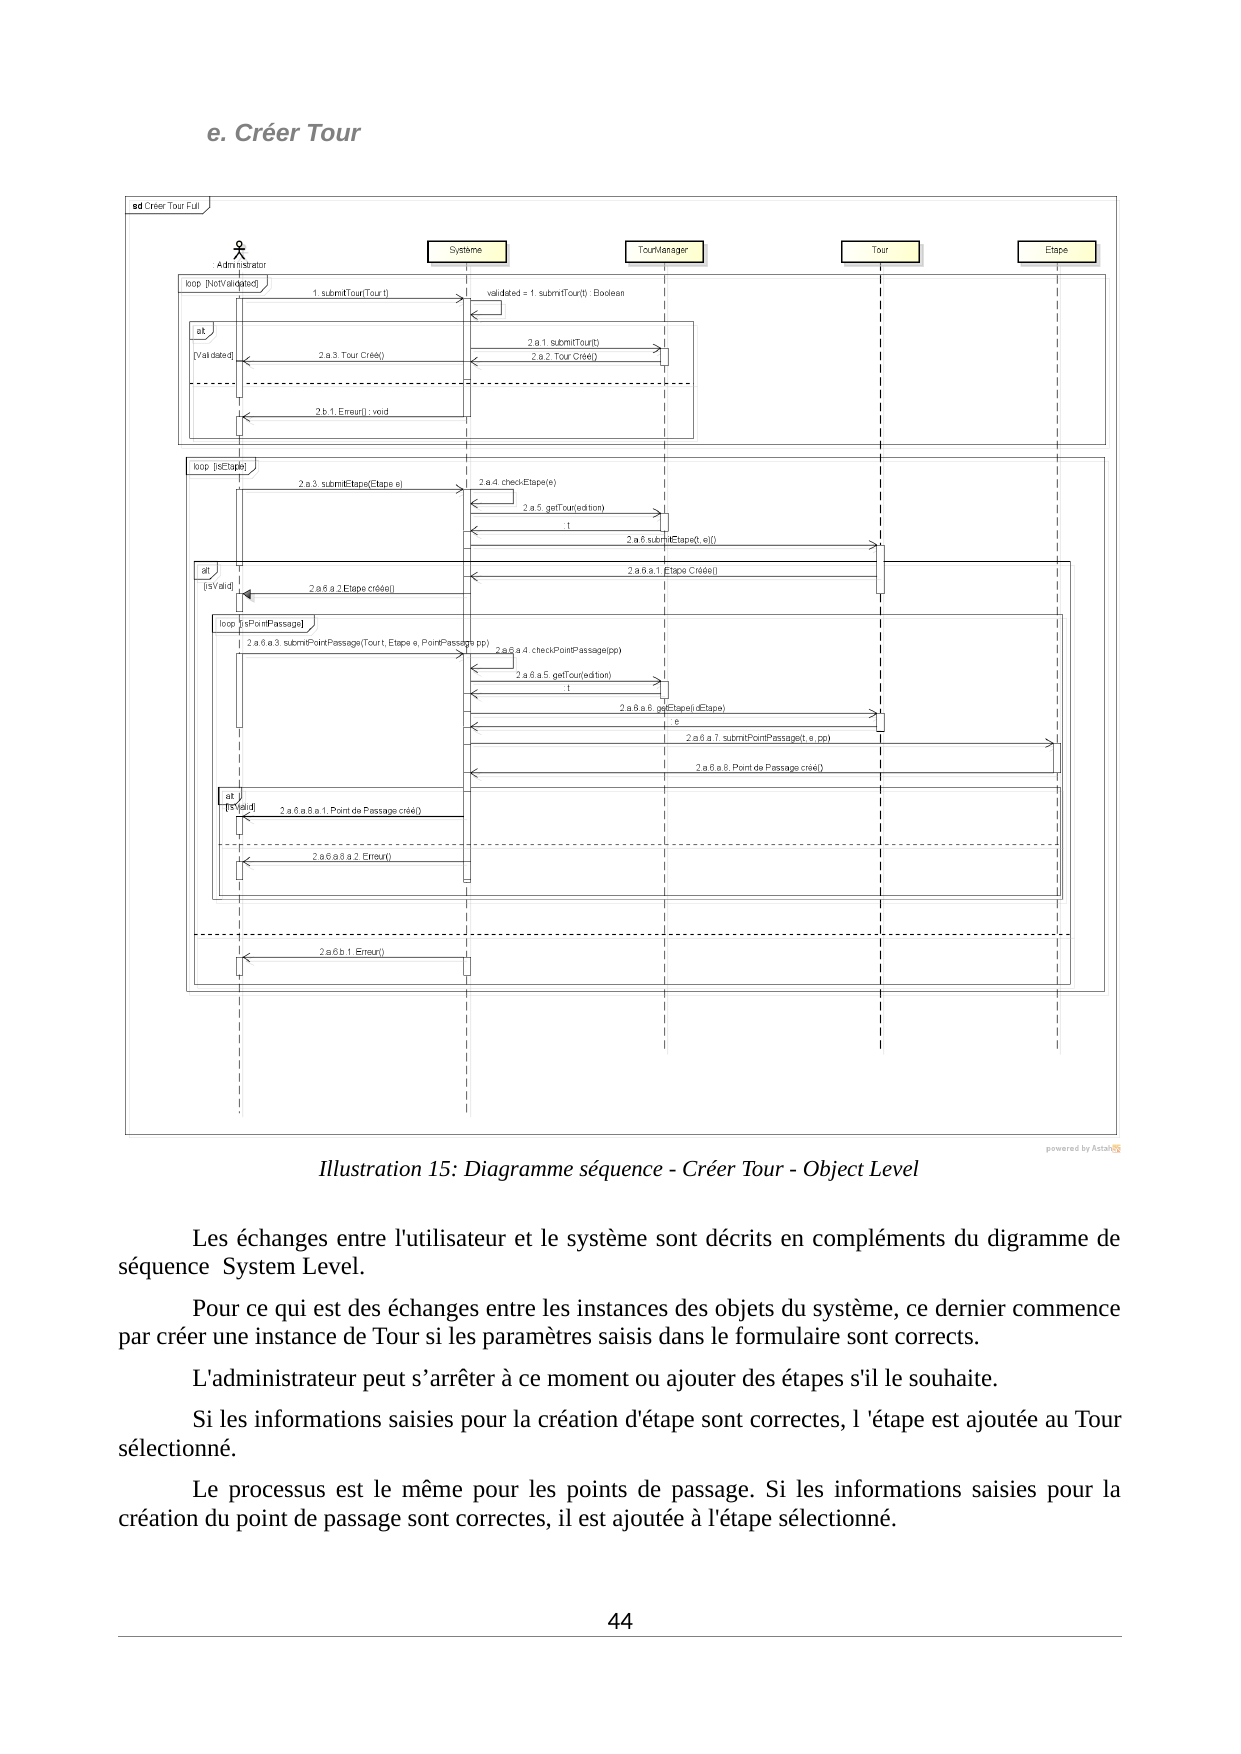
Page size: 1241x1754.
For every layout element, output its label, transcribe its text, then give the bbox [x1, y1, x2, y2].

picture [118, 189, 1123, 1155]
text Illustration 15: Diagramme séquence - Créer Tour - Object Level [118, 1155, 1122, 1181]
text Si les informations saisies pour la création d'étape sont correctes, l 'étape est ajoutée au Tour sélectionné. [118, 1404, 1122, 1461]
text Le processus est le même pour les points de passage. Si les informations saisies pour la création du point de passage sont correctes, il est ajoutée à l'étape sélectionné. [118, 1474, 1122, 1531]
text L'administrateur peut s’arrêter à ce moment ou ajouter des étapes s'il le souhaite. [118, 1363, 1122, 1391]
text Les échanges entre l'utilisateur et le système sont décrits en compléments du digramme de séquence System Level. [118, 1223, 1122, 1280]
text Pour ce qui est des échanges entre les instances des objets du système, ce dernier commence par créer une instance de Tour si les paramètres saisis dans le formulaire sont corrects. [118, 1293, 1122, 1350]
subtitle Créer Tour [207, 118, 1122, 147]
